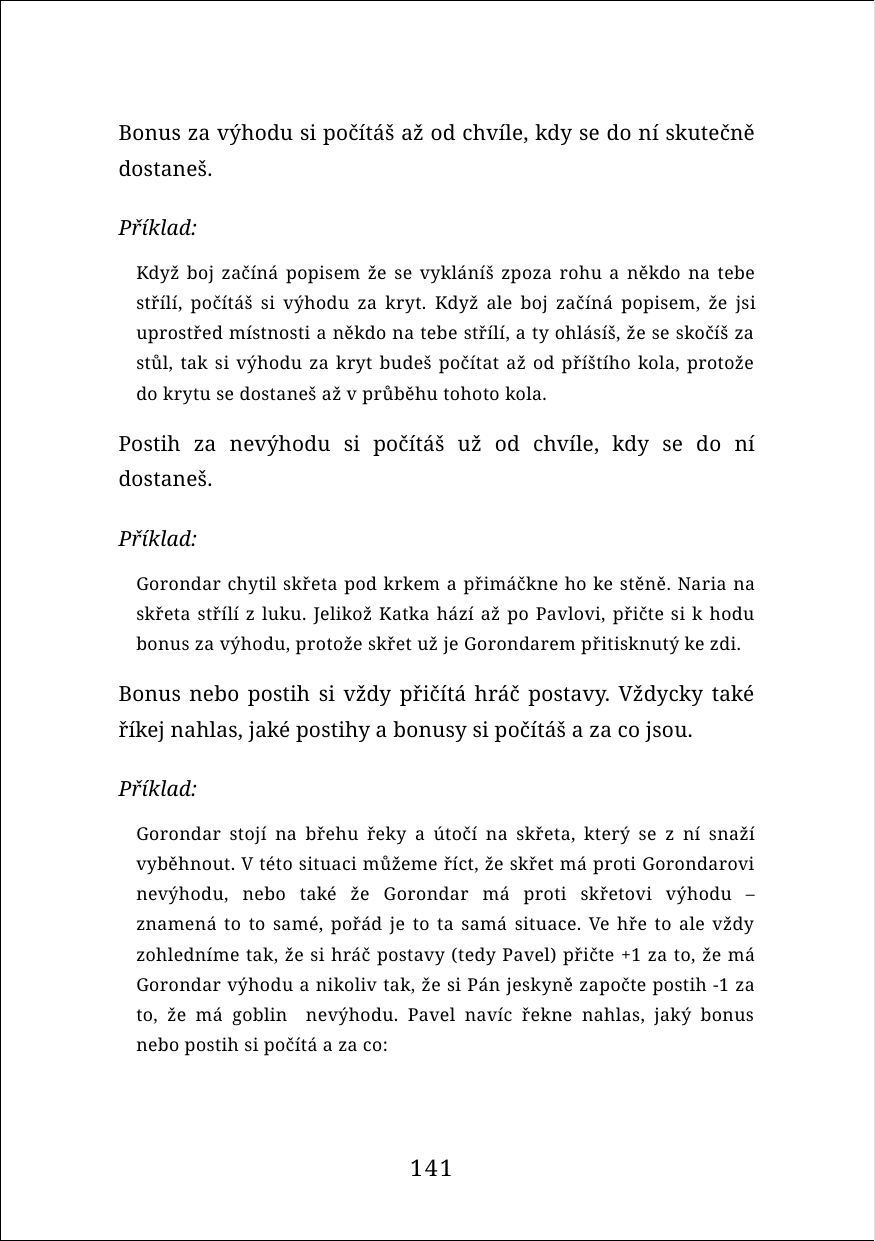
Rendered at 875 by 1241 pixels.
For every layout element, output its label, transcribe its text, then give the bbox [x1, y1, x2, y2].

text Postih za nevýhodu si počítáš už od chvíle, kdy se do ní dostaneš. [118, 429, 756, 493]
text Když boj začíná popisem že se vykláníš zpoza rohu a někdo na tebe střílí, počítáš si výhodu za kryt. Když ale boj začíná popisem, že jsi uprostřed místnosti a někdo na tebe střílí, a ty ohlásíš, že se skočíš za stůl, tak si výhodu za kryt budeš počítat až od příštího kola, protože do krytu se dostaneš až v průběhu tohoto kola. [136, 260, 756, 405]
text Příklad: [118, 213, 756, 241]
text Příklad: [118, 524, 756, 552]
text Bonus nebo postih si vždy přičítá hráč postavy. Vždycky také říkej nahlas, jaké postihy a bonusy si počítáš a za co jsou. [118, 679, 756, 743]
text Příklad: [118, 774, 756, 802]
text Gorondar chytil skřeta pod krkem a přimáčkne ho ke stěně. Naria na skřeta střílí z luku. Jelikož Katka hází až po Pavlovi, přičte si k hodu bonus za výhodu, protože skřet už je Gorondarem přitisknutý ke zdi. [136, 571, 756, 656]
text Gorondar stojí na břehu řeky a útočí na skřeta, který se z ní snaží vyběhnout. V této situaci můžeme říct, že skřet má proti Gorondarovi nevýhodu, nebo také že Gorondar má proti skřetovi výhodu – znamená to to samé, pořád je to ta samá situace. Ve hře to ale vždy zohledníme tak, že si hráč postavy (tedy Pavel) přičte +1 za to, že má Gorondar výhodu a nikoliv tak, že si Pán jeskyně započte postih -1 za to, že má goblin nevýhodu. Pavel navíc řekne nahlas, jaký bonus nebo postih si počítá a za co: [136, 821, 756, 1057]
text Bonus za výhodu si počítáš až od chvíle, kdy se do ní skutečně dostaneš. [118, 118, 756, 182]
